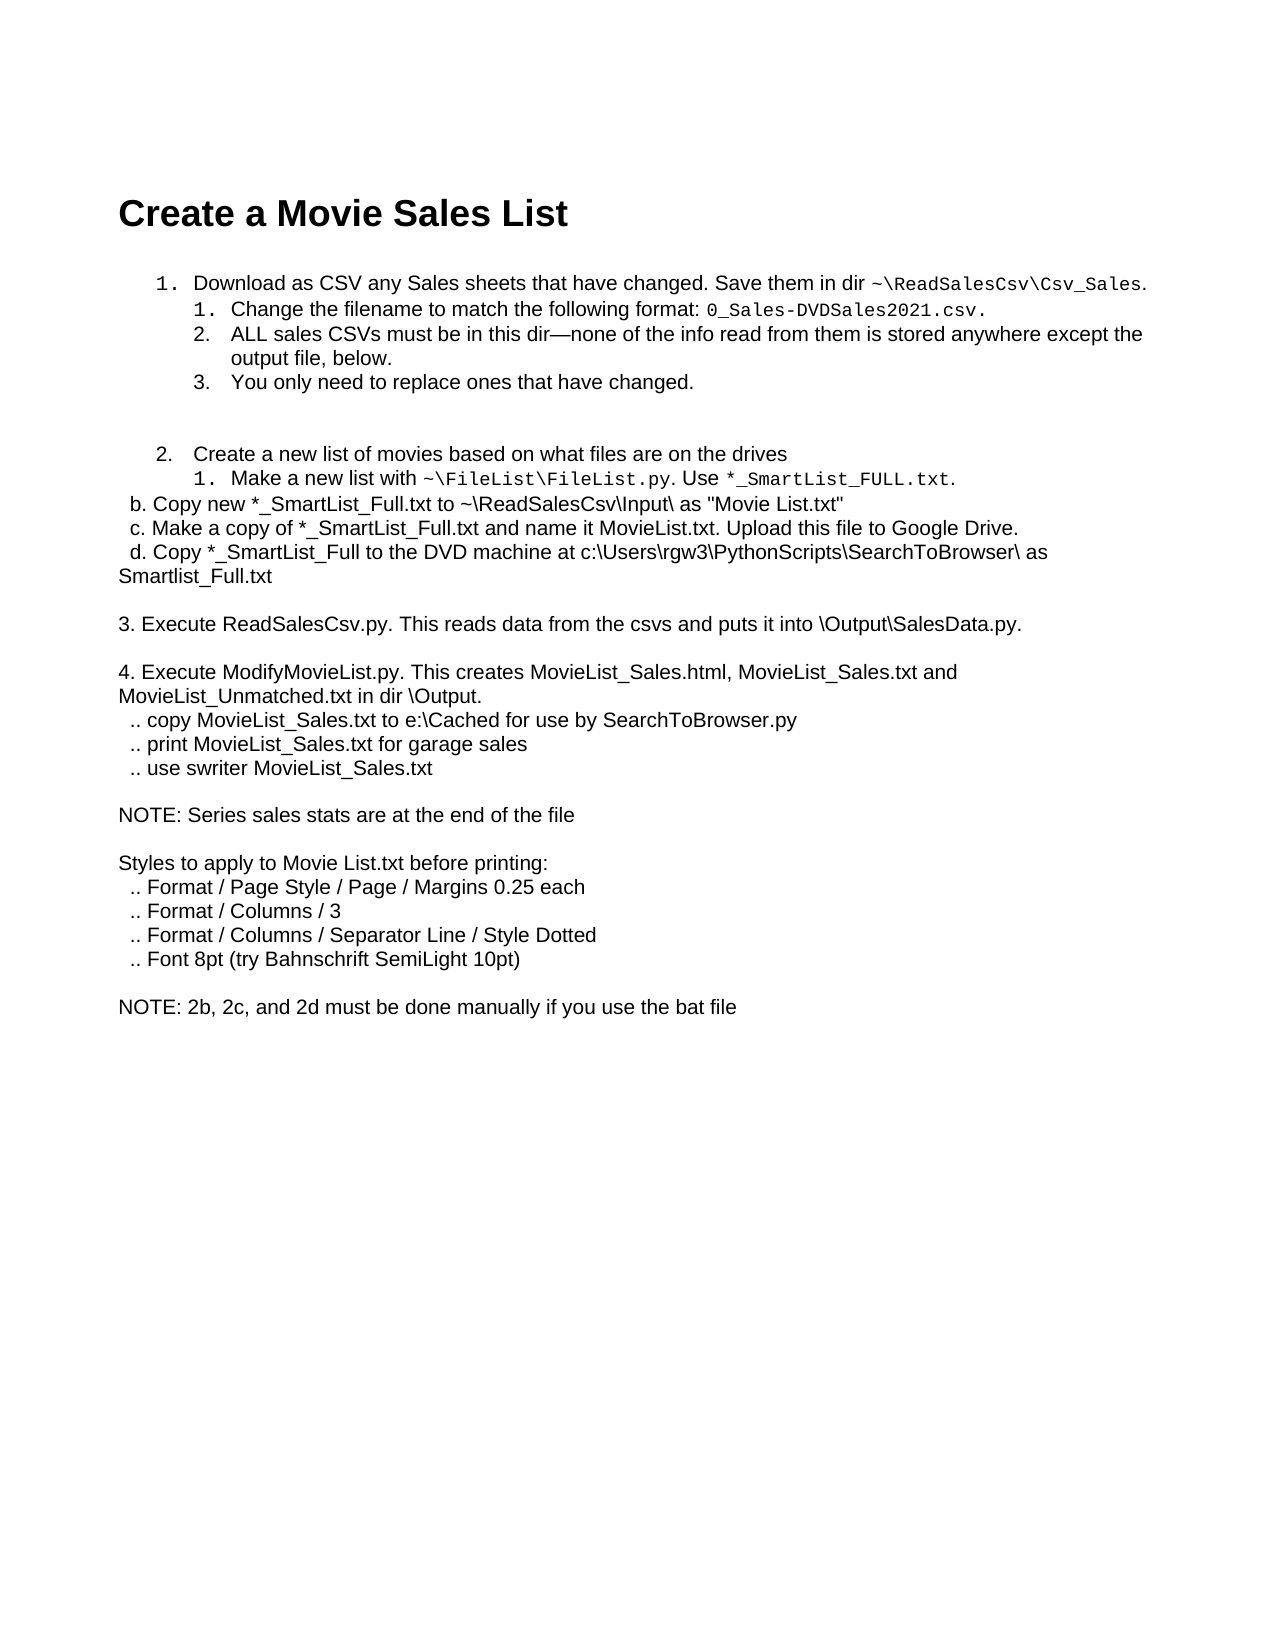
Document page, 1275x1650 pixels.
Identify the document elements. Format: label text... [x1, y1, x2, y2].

text .. Font 8pt (try Bahnschrift SemiLight 10pt) [118, 947, 1157, 971]
text .. Format / Columns / Separator Line / Style Dotted [118, 923, 1157, 947]
text .. print MovieList_Sales.txt for garage sales [118, 731, 1157, 755]
text NOTE: 2b, 2c, and 2d must be done manually if you use the bat file [118, 995, 1157, 1019]
text NOTE: Series sales stats are at the end of the file [118, 803, 1157, 827]
text .. use swriter MovieList_Sales.txt [118, 755, 1157, 779]
subtitle Create a Movie Sales List [118, 191, 1157, 234]
text Styles to apply to Movie List.txt before printing: [118, 851, 1157, 875]
list You only need to replace ones that have changed. [193, 370, 1157, 442]
text .. Format / Page Style / Page / Margins 0.25 each [118, 875, 1157, 899]
text 3. Execute ReadSalesCsv.py. This reads data from the csvs and puts it into \Output\SalesData.py. [118, 612, 1157, 636]
text .. copy MovieList_Sales.txt to e:\Cached for use by SearchToBrowser.py [118, 707, 1157, 731]
text .. Format / Columns / 3 [118, 899, 1157, 923]
text c. Make a copy of *_SmartList_Full.txt and name it MovieList.txt. Upload this file to Google Drive. [118, 516, 1157, 540]
text 4. Execute ModifyMovieList.py. This creates MovieList_Sales.html, MovieList_Sales.txt and MovieList_Unmatched.txt in dir \Output. [118, 659, 1157, 707]
list Download as CSV any Sales sheets that have changed. Save them in dir ~\ReadSalesCsv\Csv_Sales. [156, 271, 1157, 296]
list Make a new list with ~\FileList\FileList.py. Use *_SmartList_FULL.txt. [193, 466, 1157, 492]
text d. Copy *_SmartList_Full to the DVD machine at c:\Users\rgw3\PythonScripts\SearchToBrowser\ as Smartlist_Full.txt [118, 540, 1157, 588]
list ALL sales CSVs must be in this dir—none of the info read from them is stored anywhere except the output file, below. [193, 322, 1157, 370]
list Change the filename to match the following format: 0_Sales-DVDSales2021.csv. [193, 296, 1157, 322]
text b. Copy new *_SmartList_Full.txt to ~\ReadSalesCsv\Input\ as "Movie List.txt" [118, 492, 1157, 516]
list Create a new list of movies based on what files are on the drives [156, 442, 1157, 466]
